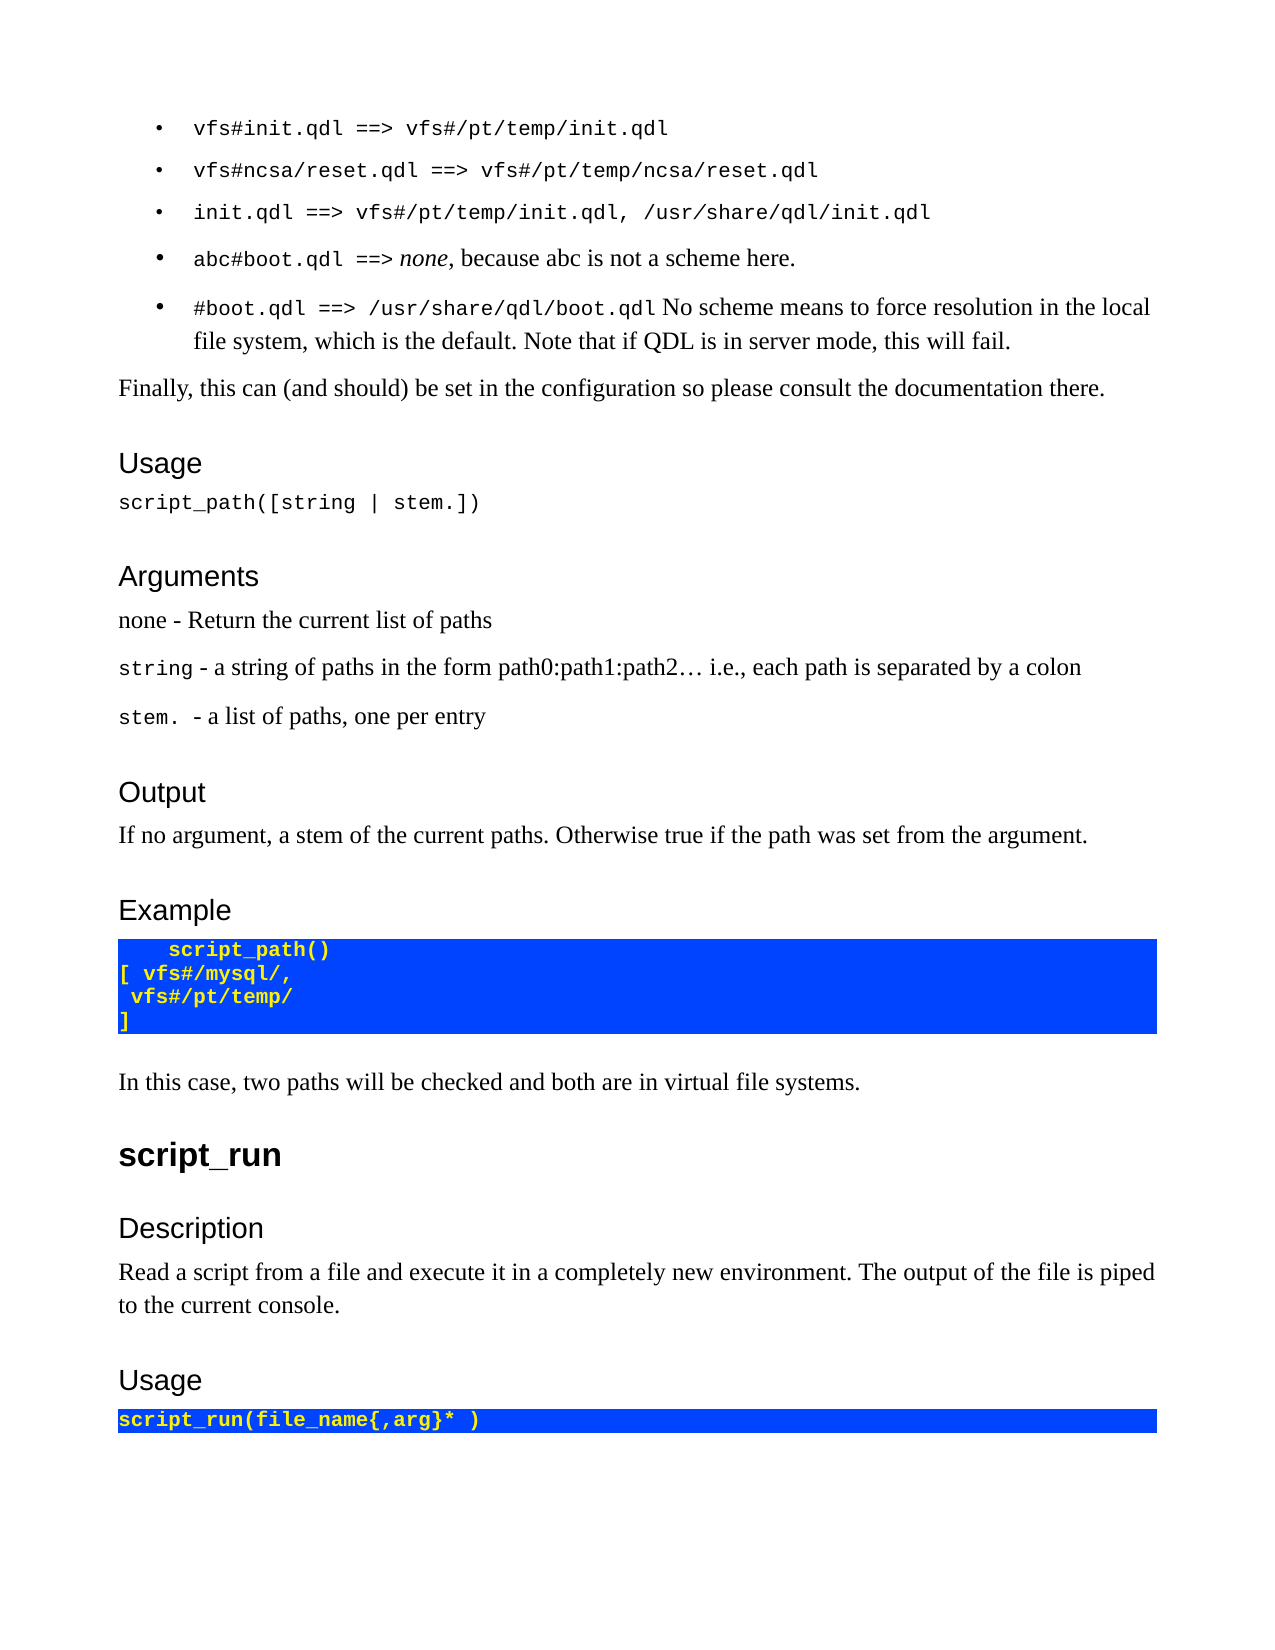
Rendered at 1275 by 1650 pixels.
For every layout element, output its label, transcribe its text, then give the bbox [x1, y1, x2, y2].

text stem. - a list of paths, one per entry [118, 701, 1157, 731]
text Finally, this can (and should) be set in the configuration so please consult the documentation there. [118, 373, 1157, 402]
subtitle Usage [118, 1363, 1157, 1397]
list init.qdl ==> vfs#/pt/temp/init.qdl, /usr/share/qdl/init.qdl [156, 202, 1157, 225]
subtitle Example [118, 893, 1157, 927]
text vfs#/pt/temp/ [118, 987, 1157, 1010]
text [ vfs#/mysql/, [118, 963, 1157, 987]
text script_path([string | stem.]) [118, 492, 1157, 516]
text script_run(file_name{,arg}* ) [118, 1409, 1157, 1433]
subtitle Description [118, 1211, 1157, 1245]
list abc#boot.qdl ==> none, because abc is not a scheme here. [156, 243, 1157, 273]
list #boot.qdl ==> /usr/share/qdl/boot.qdl No scheme means to force resolution in the local file system, which is the default. Note that if QDL is in server mode, this will fail. [156, 292, 1157, 354]
text script_path() [118, 939, 1157, 963]
subtitle script_run [118, 1135, 1157, 1174]
subtitle Output [118, 774, 1157, 808]
text In this case, two paths will be checked and both are in virtual file systems. [118, 1034, 1157, 1096]
text ] [118, 1010, 1157, 1034]
subtitle Usage [118, 446, 1157, 479]
list vfs#ncsa/reset.qdl ==> vfs#/pt/temp/ncsa/reset.qdl [156, 160, 1157, 183]
list vfs#init.qdl ==> vfs#/pt/temp/init.qdl [156, 118, 1157, 142]
text If no argument, a stem of the current paths. Otherwise true if the path was set from the argument. [118, 821, 1157, 849]
text string - a string of paths in the form path0:path1:path2… i.e., each path is separated by a colon [118, 652, 1157, 682]
subtitle Arguments [118, 559, 1157, 592]
text Read a script from a file and execute it in a completely new environment. The output of the file is piped to the current console. [118, 1257, 1157, 1319]
text none - Return the current list of paths [118, 605, 1157, 634]
